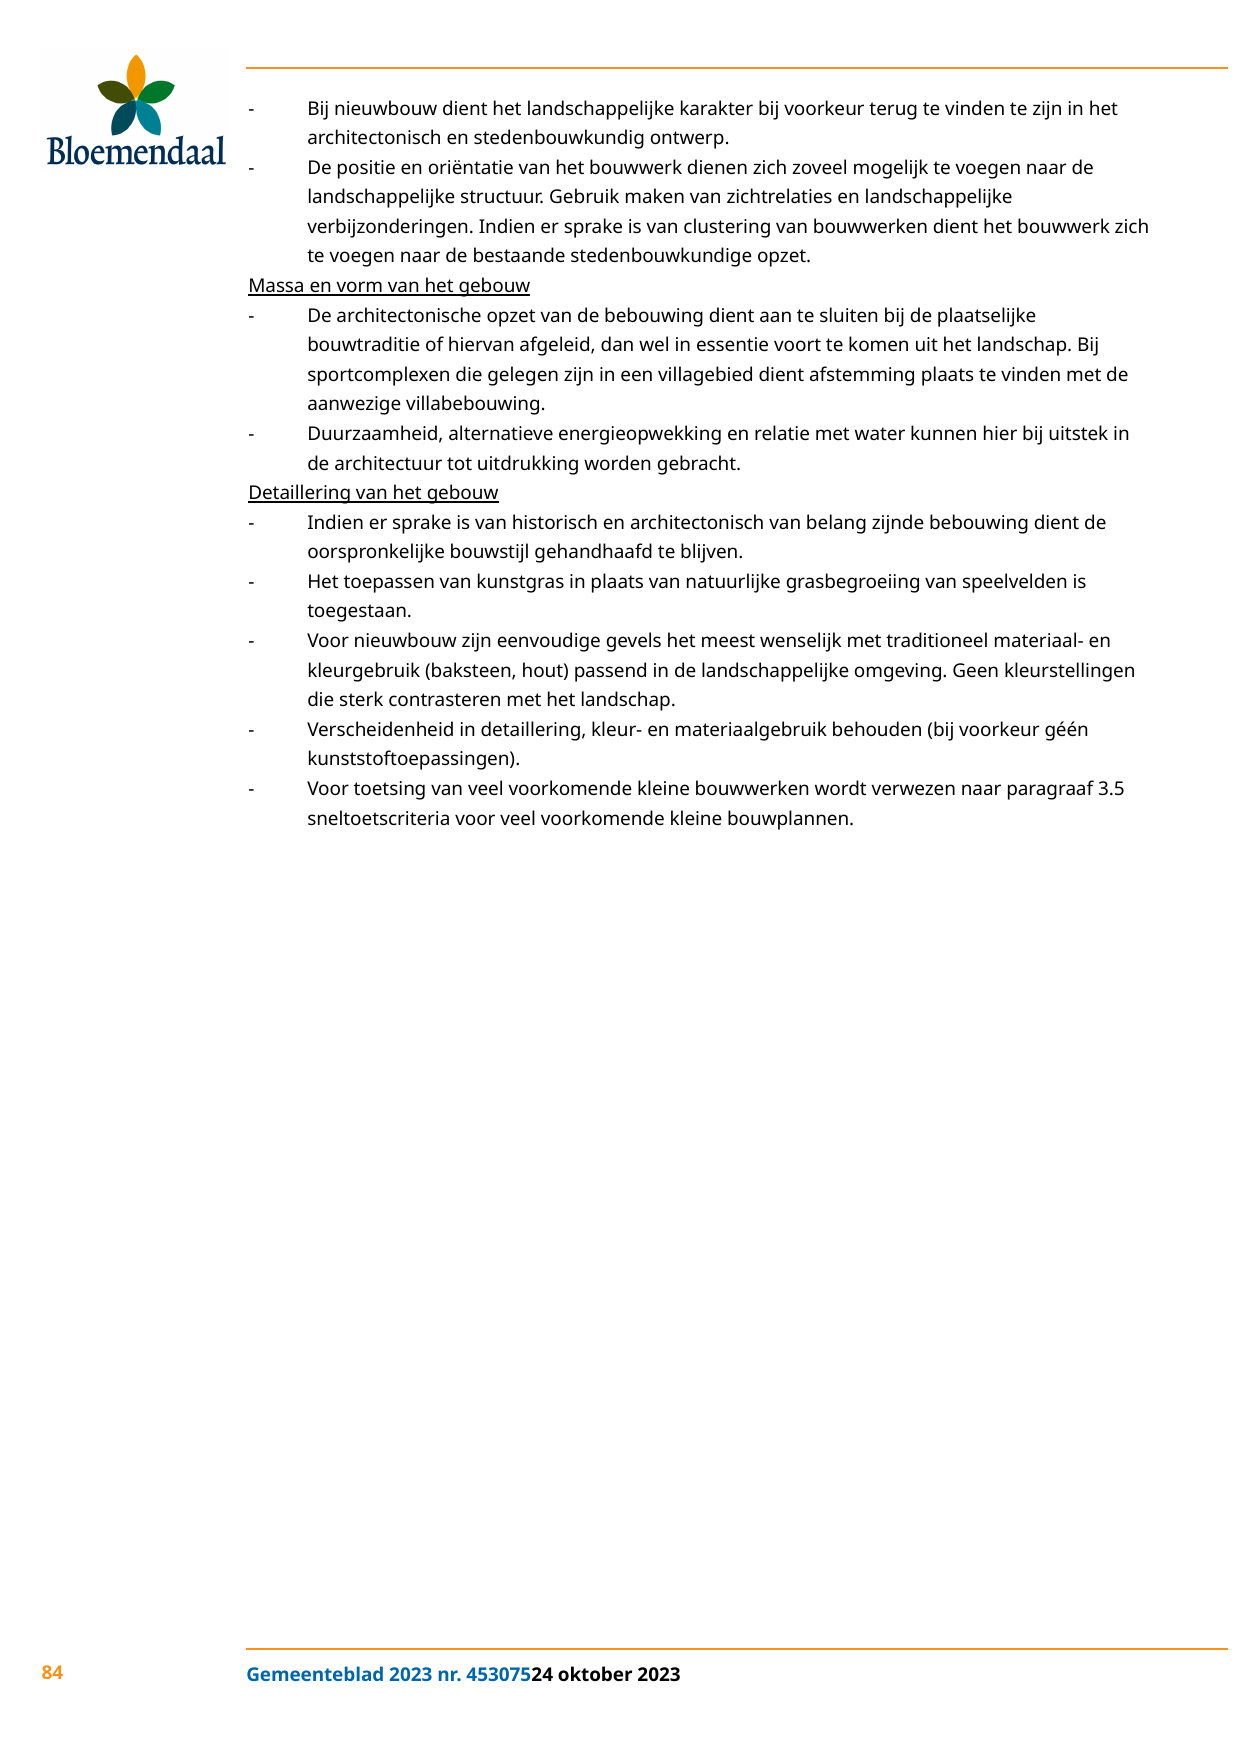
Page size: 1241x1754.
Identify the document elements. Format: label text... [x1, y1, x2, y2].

list De positie en oriëntatie van het bouwwerk dienen zich zoveel mogelijk te voegen naar de landschappelijke structuur. Gebruik maken van zichtrelaties en landschappelijke verbijzonderingen. Indien er sprake is van clustering van bouwwerken dient het bouwwerk zich te voegen naar de bestaande stedenbouwkundige opzet. [248, 154, 1152, 268]
list Voor toetsing van veel voorkomende kleine bouwwerken wordt verwezen naar paragraaf 3.5 sneltoetscriteria voor veel voorkomende kleine bouwplannen. [248, 775, 1152, 831]
text Detaillering van het gebouw [248, 479, 1152, 505]
list Verscheidenheid in detaillering, kleur- en materiaalgebruik behouden (bij voorkeur géén kunststoftoepassingen). [248, 716, 1152, 771]
list De architectonische opzet van de bebouwing dient aan te sluiten bij de plaatselijke bouwtraditie of hiervan afgeleid, dan wel in essentie voort te komen uit het landschap. Bij sportcomplexen die gelegen zijn in een villagebied dient afstemming plaats te vinden met de aanwezige villabebouwing. [248, 302, 1152, 416]
list Voor nieuwbouw zijn eenvoudige gevels het meest wenselijk met traditioneel materiaal- en kleurgebruik (baksteen, hout) passend in de landschappelijke omgeving. Geen kleurstellingen die sterk contrasteren met het landschap. [248, 627, 1152, 712]
list Duurzaamheid, alternatieve energieopwekking en relatie met water kunnen hier bij uitstek in de architectuur tot uitdrukking worden gebracht. [248, 420, 1152, 476]
list Het toepassen van kunstgras in plaats van natuurlijke grasbegroeiing van speelvelden is toegestaan. [248, 568, 1152, 623]
list Indien er sprake is van historisch en architectonisch van belang zijnde bebouwing dient de oorspronkelijke bouwstijl gehandhaafd te blijven. [248, 509, 1152, 564]
picture [41, 47, 231, 172]
list Bij nieuwbouw dient het landschappelijke karakter bij voorkeur terug te vinden te zijn in het architectonisch en stedenbouwkundig ontwerp. [248, 95, 1152, 150]
text Massa en vorm van het gebouw [248, 272, 1152, 298]
